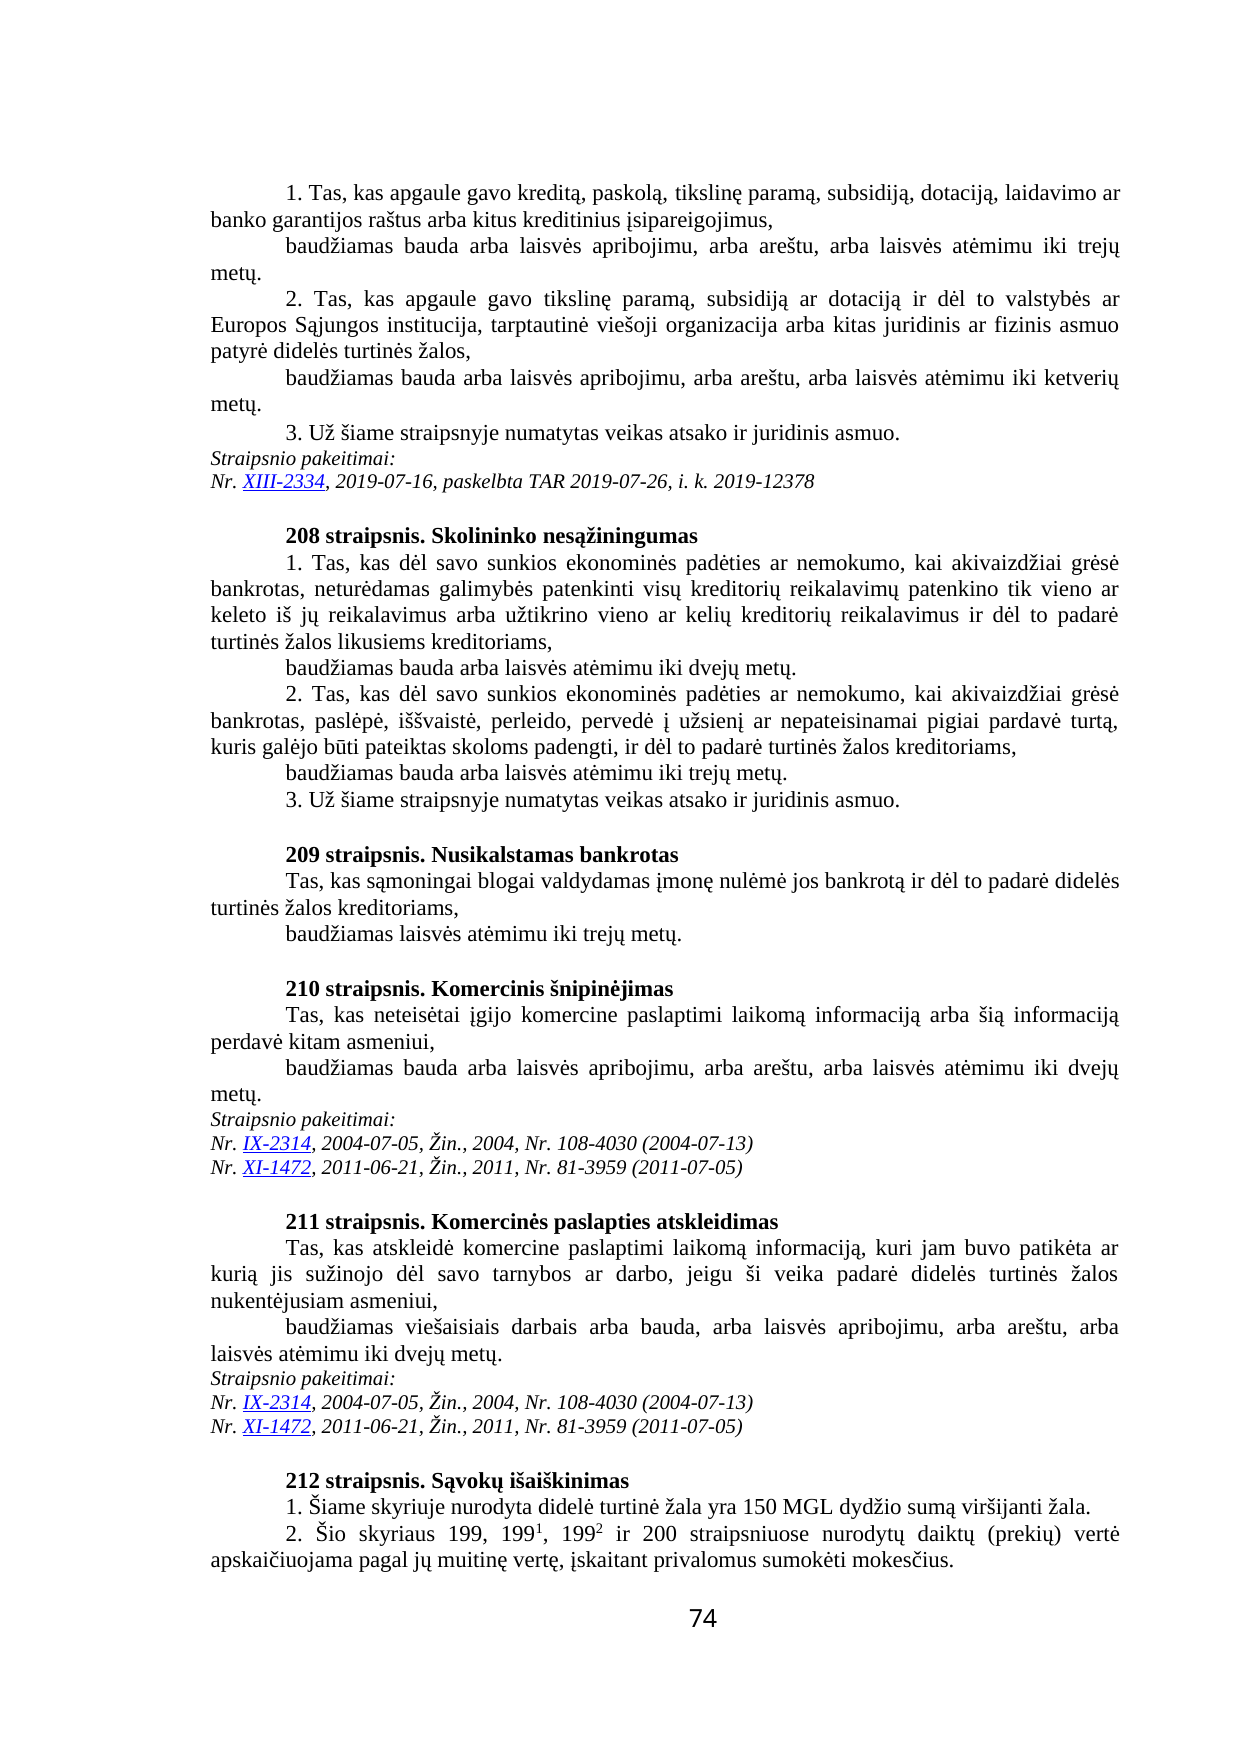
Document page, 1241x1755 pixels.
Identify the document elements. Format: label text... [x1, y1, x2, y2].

text baudžiamas bauda arba laisvės atėmimu iki dvejų metų. [210, 654, 1120, 680]
text Nr. XI-1472, 2011-06-21, Žin., 2011, Nr. 81-3959 (2011-07-05) [210, 1155, 1120, 1179]
text Straipsnio pakeitimai: [210, 1107, 1120, 1131]
text 2. Šio skyriaus 199, 1991, 1992 ir 200 straipsniuose nurodytų daiktų (prekių) vertė apskaičiuojama pagal jų muitinę vertę, įskaitant privalomus sumokėti mokesčius. [210, 1519, 1120, 1572]
text Tas, kas atskleidė komercine paslaptimi laikomą informaciją, kuri jam buvo patikėta ar kurią jis sužinojo dėl savo tarnybos ar darbo, jeigu ši veika padarė didelės turtinės žalos nukentėjusiam asmeniui, [210, 1234, 1120, 1313]
text 2. Tas, kas apgaule gavo tikslinę paramą, subsidiją ar dotaciją ir dėl to valstybės ar Europos Sąjungos institucija, tarptautinė viešoji organizacija arba kitas juridinis ar fizinis asmuo patyrė didelės turtinės žalos, [210, 285, 1120, 364]
text baudžiamas bauda arba laisvės apribojimu, arba areštu, arba laisvės atėmimu iki trejų metų. [210, 232, 1120, 285]
text 3. Už šiame straipsnyje numatytas veikas atsako ir juridinis asmuo. [210, 417, 1120, 445]
text Nr. IX-2314, 2004-07-05, Žin., 2004, Nr. 108-4030 (2004-07-13) [210, 1131, 1120, 1155]
text Straipsnio pakeitimai: [210, 445, 1120, 469]
text Straipsnio pakeitimai: [210, 1366, 1120, 1390]
text baudžiamas bauda arba laisvės atėmimu iki trejų metų. [210, 759, 1120, 786]
text Nr. IX-2314, 2004-07-05, Žin., 2004, Nr. 108-4030 (2004-07-13) [210, 1390, 1120, 1414]
text Nr. XI-1472, 2011-06-21, Žin., 2011, Nr. 81-3959 (2011-07-05) [210, 1414, 1120, 1438]
text baudžiamas bauda arba laisvės apribojimu, arba areštu, arba laisvės atėmimu iki ketverių metų. [210, 364, 1120, 417]
text Tas, kas sąmoningai blogai valdydamas įmonę nulėmė jos bankrotą ir dėl to padarė didelės turtinės žalos kreditoriams, [210, 867, 1120, 920]
text 211 straipsnis. Komercinės paslapties atskleidimas [210, 1208, 1120, 1234]
text 209 straipsnis. Nusikalstamas bankrotas [210, 841, 1120, 867]
text 210 straipsnis. Komercinis šnipinėjimas [210, 975, 1120, 1001]
text 1. Tas, kas apgaule gavo kreditą, paskolą, tikslinę paramą, subsidiją, dotaciją, laidavimo ar banko garantijos raštus arba kitus kreditinius įsipareigojimus, [210, 179, 1120, 232]
text 2. Tas, kas dėl savo sunkios ekonominės padėties ar nemokumo, kai akivaizdžiai grėsė bankrotas, paslėpė, iššvaistė, perleido, pervedė į užsienį ar nepateisinamai pigiai pardavė turtą, kuris galėjo būti pateiktas skoloms padengti, ir dėl to padarė turtinės žalos kreditoriams, [210, 680, 1120, 759]
text Nr. XIII-2334, 2019-07-16, paskelbta TAR 2019-07-26, i. k. 2019-12378 [210, 469, 1120, 493]
text baudžiamas bauda arba laisvės apribojimu, arba areštu, arba laisvės atėmimu iki dvejų metų. [210, 1054, 1120, 1107]
text 3. Už šiame straipsnyje numatytas veikas atsako ir juridinis asmuo. [210, 786, 1120, 812]
text baudžiamas viešaisiais darbais arba bauda, arba laisvės apribojimu, arba areštu, arba laisvės atėmimu iki dvejų metų. [210, 1313, 1120, 1366]
text 1. Šiame skyriuje nurodyta didelė turtinė žala yra 150 MGL dydžio sumą viršijanti žala. [210, 1493, 1120, 1519]
text baudžiamas laisvės atėmimu iki trejų metų. [210, 920, 1120, 946]
text 1. Tas, kas dėl savo sunkios ekonominės padėties ar nemokumo, kai akivaizdžiai grėsė bankrotas, neturėdamas galimybės patenkinti visų kreditorių reikalavimų patenkino tik vieno ar keleto iš jų reikalavimus arba užtikrino vieno ar kelių kreditorių reikalavimus ir dėl to padarė turtinės žalos likusiems kreditoriams, [210, 549, 1120, 654]
text 212 straipsnis. Sąvokų išaiškinimas [210, 1467, 1120, 1493]
text 208 straipsnis. Skolininko nesąžiningumas [210, 522, 1120, 549]
text Tas, kas neteisėtai įgijo komercine paslaptimi laikomą informaciją arba šią informaciją perdavė kitam asmeniui, [210, 1001, 1120, 1054]
